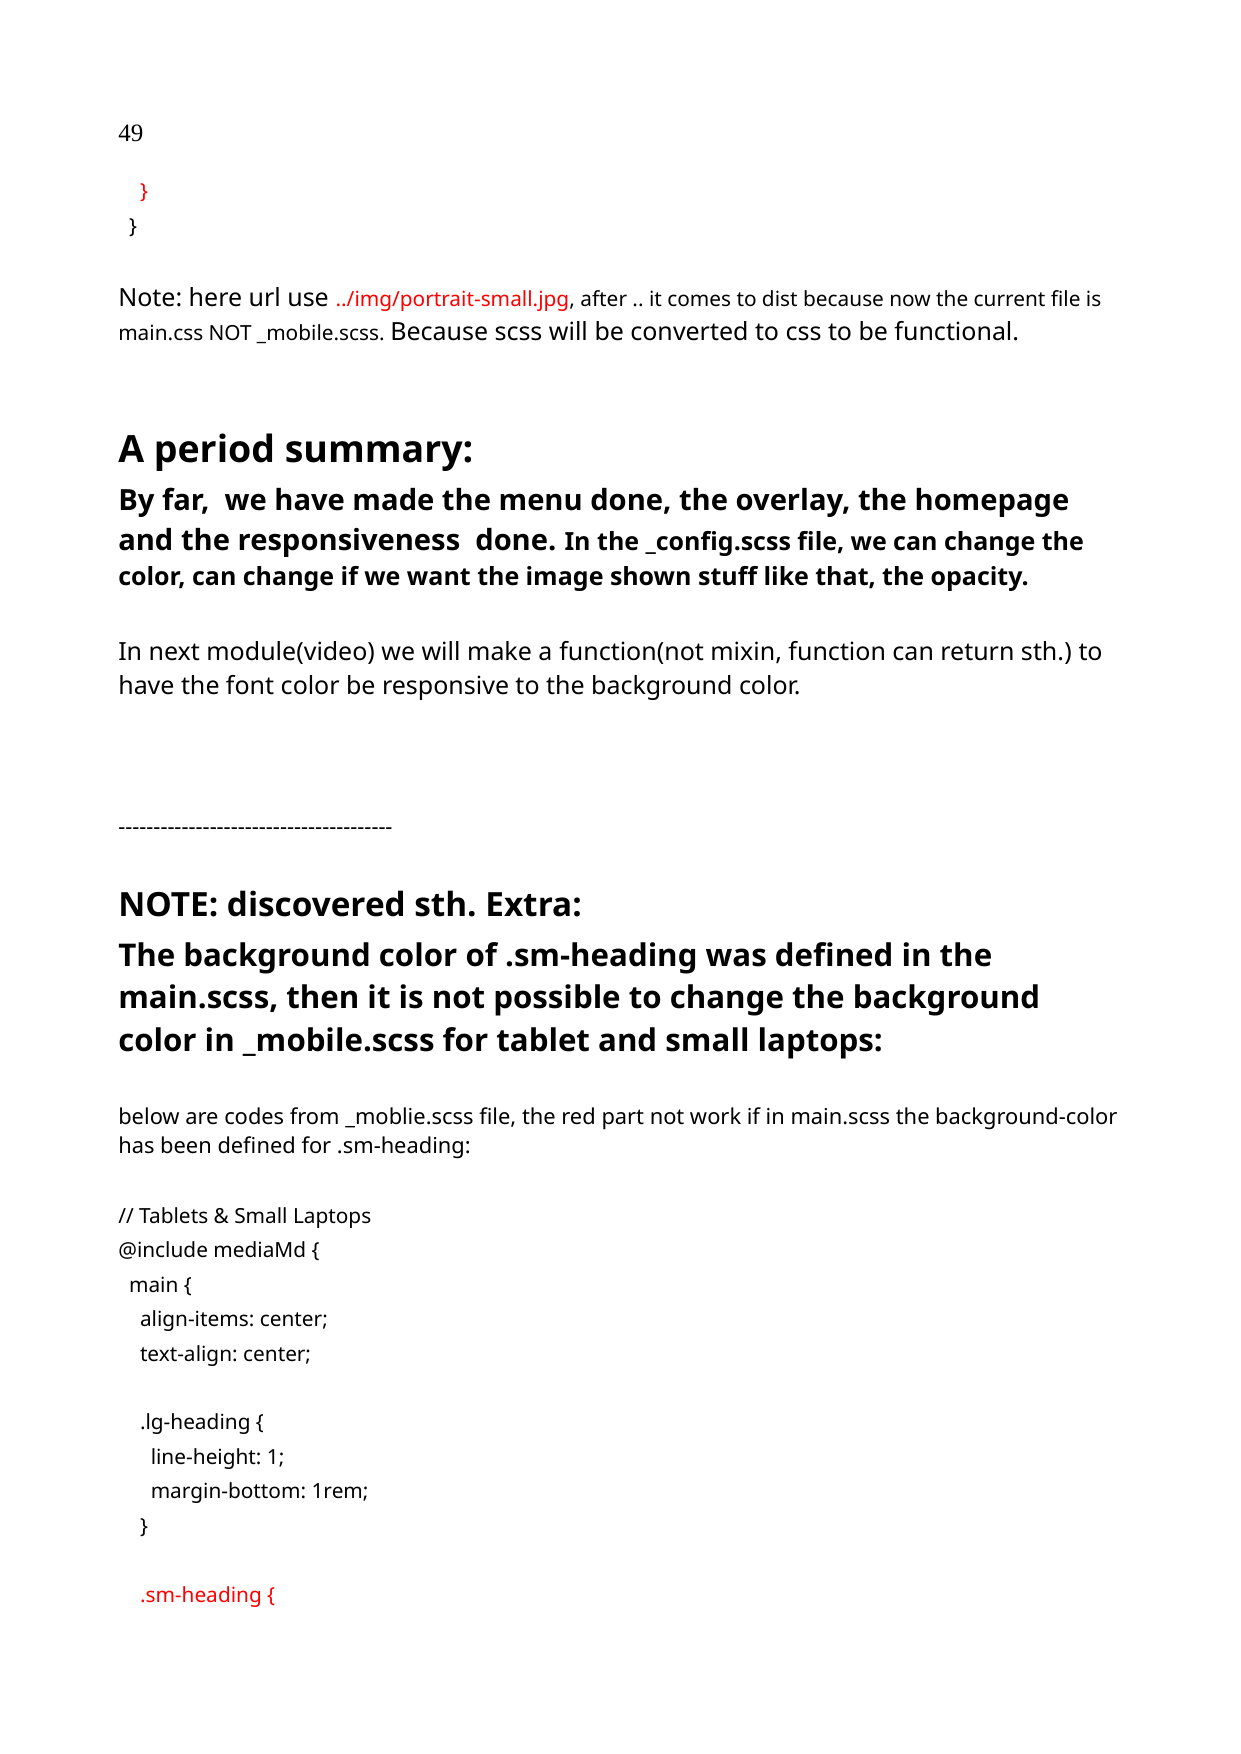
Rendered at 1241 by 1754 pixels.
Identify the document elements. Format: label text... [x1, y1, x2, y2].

text By far, we have made the menu done, the overlay, the homepage and the responsiveness done. In the _config.scss file, we can change the color, can change if we want the image shown stuff like that, the opacity. [118, 480, 1122, 593]
text .sm-heading { [118, 1580, 1122, 1608]
text } [118, 211, 1122, 239]
text line-height: 1; [118, 1442, 1122, 1470]
text align-items: center; [118, 1304, 1122, 1333]
text A period summary: [118, 423, 1122, 474]
text NOTE: discovered sth. Extra: [118, 881, 1122, 926]
text --------------------------------------- [118, 811, 1122, 841]
text } [118, 1511, 1122, 1539]
text // Tablets & Small Laptops [118, 1201, 1122, 1229]
text In next module(video) we will make a function(not mixin, function can return sth.) to have the font color be responsive to the background color. [118, 633, 1122, 702]
text text-align: center; [118, 1339, 1122, 1367]
text margin-bottom: 1rem; [118, 1476, 1122, 1505]
text below are codes from _moblie.scss file, the red part not work if in main.scss the background-color has been defined for .sm-heading: [118, 1101, 1122, 1160]
text main { [118, 1270, 1122, 1298]
text The background color of .sm-heading was defined in the main.scss, then it is not possible to change the background color in _mobile.scss for tablet and small laptops: [118, 932, 1122, 1060]
text Note: here url use ../img/portrait-small.jpg, after .. it comes to dist because now the current file is main.css NOT _mobile.scss. Because scss will be converted to css to be functional. [118, 280, 1122, 348]
text @include mediaMd { [118, 1235, 1122, 1264]
text } [118, 176, 1122, 205]
text .lg-heading { [118, 1407, 1122, 1436]
